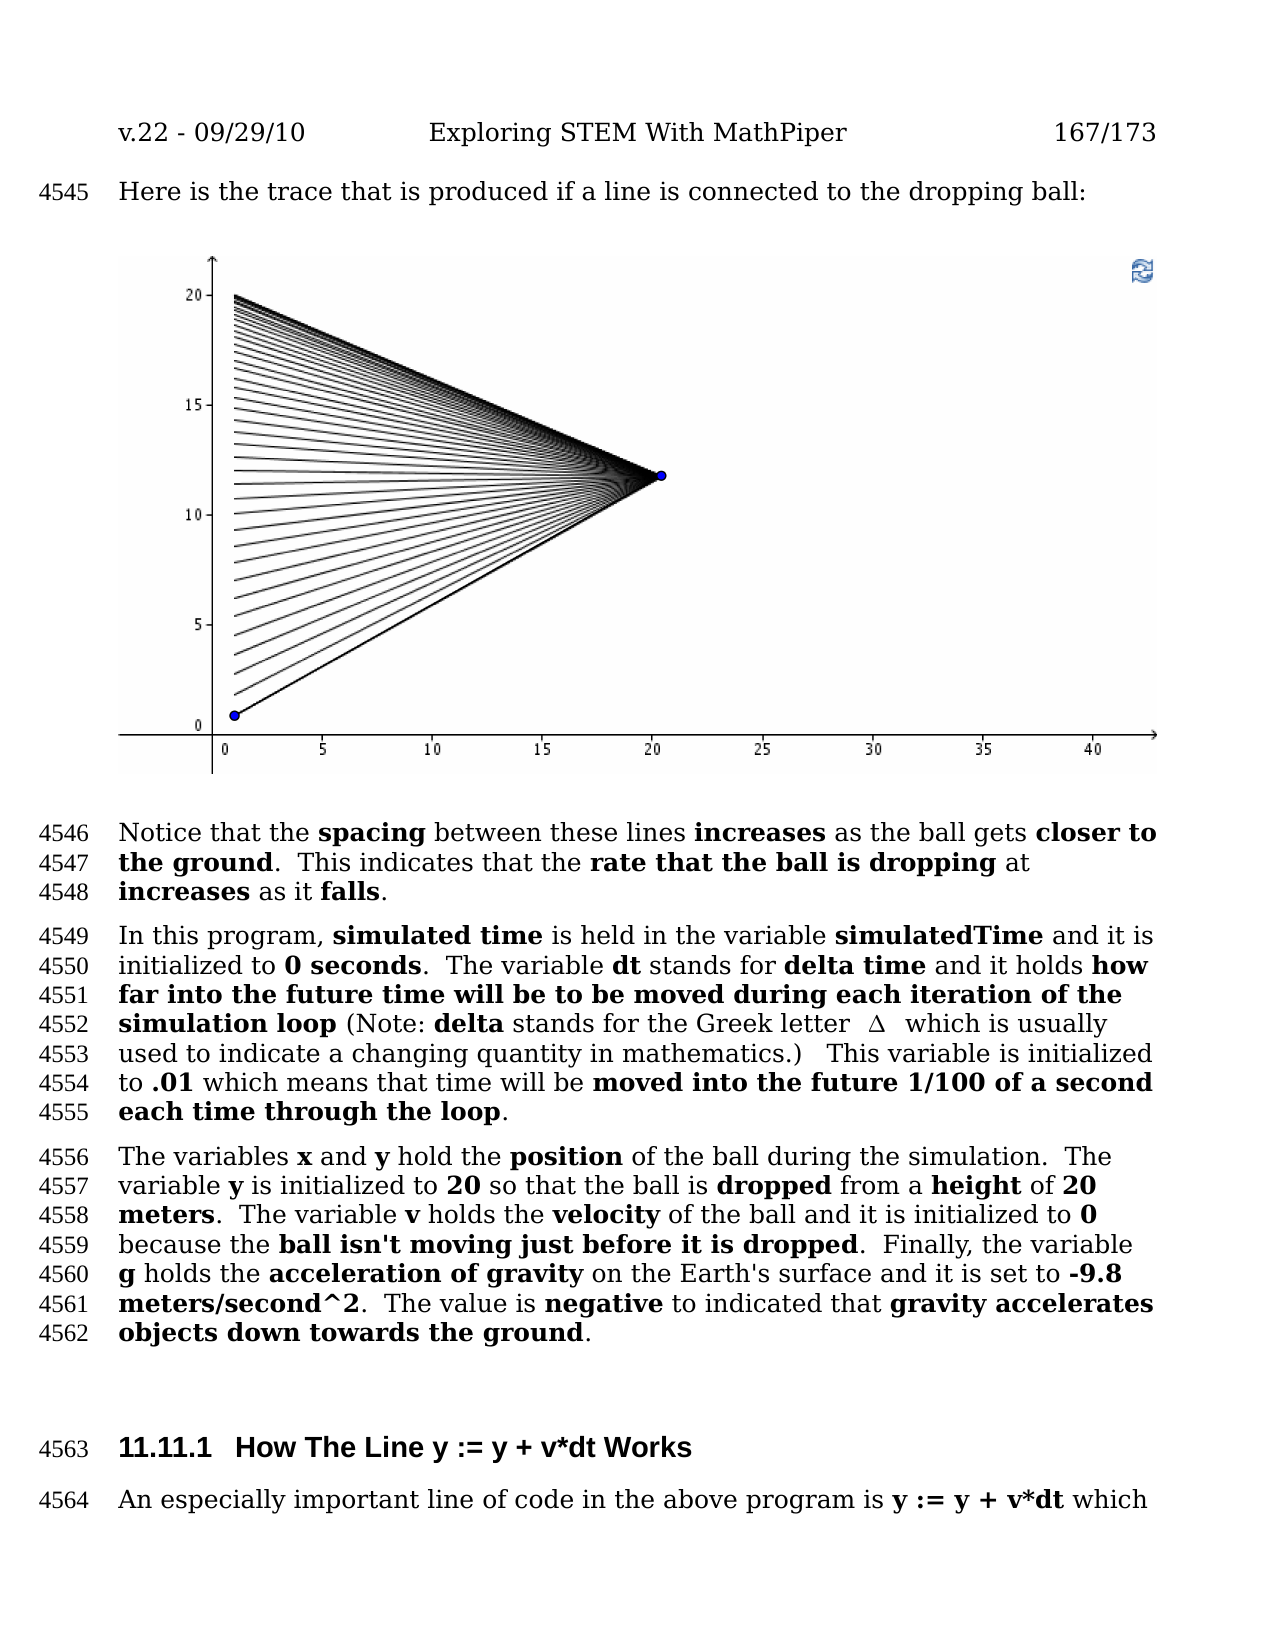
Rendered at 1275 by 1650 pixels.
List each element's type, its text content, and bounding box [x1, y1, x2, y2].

text Notice that the spacing between these lines increases as the ball gets closer to the ground. This indicates that the rate that the ball is dropping at increases as it falls. [118, 818, 1157, 906]
text An especially important line of code in the above program is y := y + v*dt which [118, 1485, 1157, 1514]
text Here is the trace that is produced if a line is connected to the dropping ball: [118, 177, 1157, 206]
subtitle How The Line y := y + v*dt Works [118, 1431, 1157, 1464]
text The variables x and y hold the position of the ball during the simulation. The variable y is initialized to 20 so that the ball is dropped from a height of 20 meters. The variable v holds the velocity of the ball and it is initialized to 0 because the ball isn't moving just before it is dropped. Finally, the variable g holds the acceleration of gravity on the Earth's surface and it is set to -9.8 meters/second^2. The value is negative to indicated that gravity accelerates objects down towards the ground. [118, 1142, 1157, 1347]
text In this program, simulated time is held in the variable simulatedTime and it is initialized to 0 seconds. The variable dt stands for delta time and it holds how far into the future time will be to be moved during each iteration of the simulation loop (Note: delta stands for the Greek letterwhich is usually used to indicate a changing quantity in mathematics.) This variable is initialized to .01 which means that time will be moved into the future 1/100 of a second each time through the loop. [118, 921, 1157, 1127]
picture [118, 256, 1157, 774]
